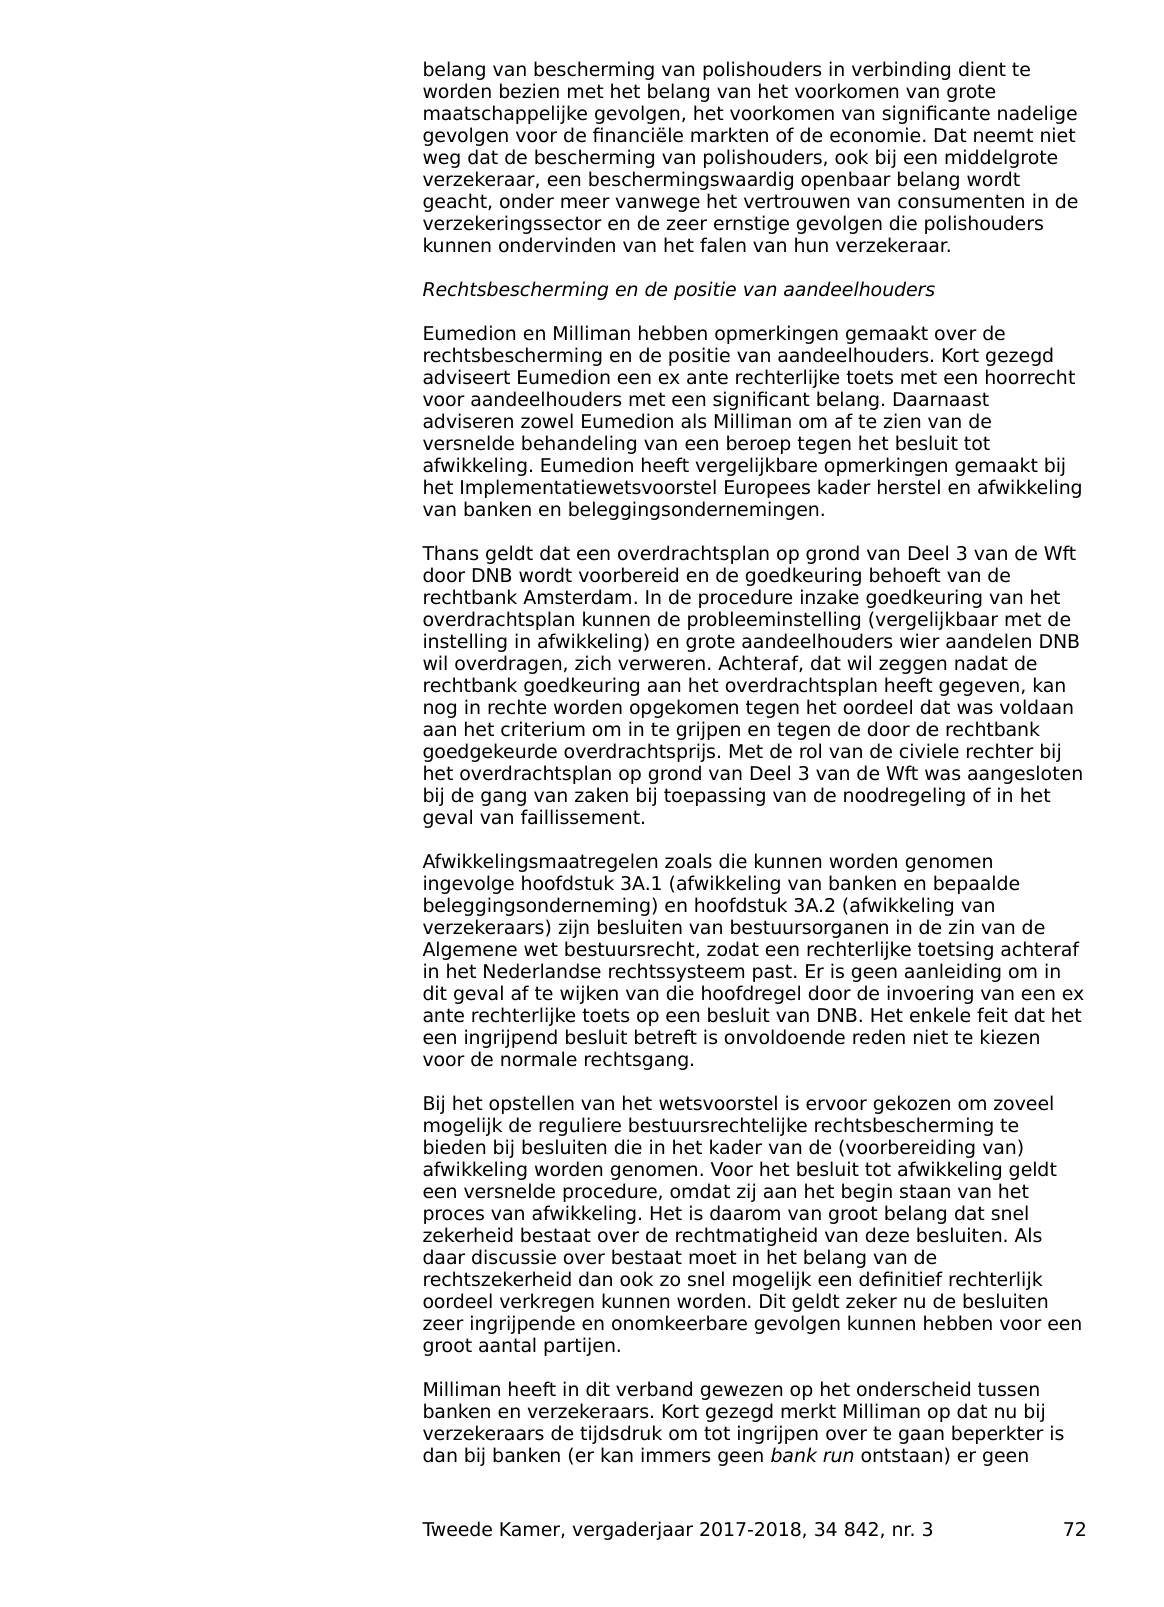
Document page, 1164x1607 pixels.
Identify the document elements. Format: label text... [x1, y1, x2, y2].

text belang van bescherming van polishouders in verbinding dient te worden bezien met het belang van het voorkomen van grote maatschappelijke gevolgen, het voorkomen van significante nadelige gevolgen voor de financiële markten of de economie. Dat neemt niet weg dat de bescherming van polishouders, ook bij een middelgrote verzekeraar, een beschermingswaardig openbaar belang wordt geacht, onder meer vanwege het vertrouwen van consumenten in de verzekeringssector en de zeer ernstige gevolgen die polishouders kunnen ondervinden van het falen van hun verzekeraar. [422, 59, 1087, 257]
text Eumedion en Milliman hebben opmerkingen gemaakt over de rechtsbescherming en de positie van aandeelhouders. Kort gezegd adviseert Eumedion een ex ante rechterlijke toets met een hoorrecht voor aandeelhouders met een significant belang. Daarnaast adviseren zowel Eumedion als Milliman om af te zien van de versnelde behandeling van een beroep tegen het besluit tot afwikkeling. Eumedion heeft vergelijkbare opmerkingen gemaakt bij het Implementatiewetsvoorstel Europees kader herstel en afwikkeling van banken en beleggingsondernemingen. [422, 323, 1087, 521]
text Milliman heeft in dit verband gewezen op het onderscheid tussen banken en verzekeraars. Kort gezegd merkt Milliman op dat nu bij verzekeraars de tijdsdruk om tot ingrijpen over te gaan beperkter is dan bij banken (er kan immers geen bank run ontstaan) er geen [422, 1379, 1087, 1467]
text Bij het opstellen van het wetsvoorstel is ervoor gekozen om zoveel mogelijk de reguliere bestuursrechtelijke rechtsbescherming te bieden bij besluiten die in het kader van de (voorbereiding van) afwikkeling worden genomen. Voor het besluit tot afwikkeling geldt een versnelde procedure, omdat zij aan het begin staan van het proces van afwikkeling. Het is daarom van groot belang dat snel zekerheid bestaat over de rechtmatigheid van deze besluiten. Als daar discussie over bestaat moet in het belang van de rechtszekerheid dan ook zo snel mogelijk een definitief rechterlijk oordeel verkregen kunnen worden. Dit geldt zeker nu de besluiten zeer ingrijpende en onomkeerbare gevolgen kunnen hebben voor een groot aantal partijen. [422, 1093, 1087, 1357]
text Thans geldt dat een overdrachtsplan op grond van Deel 3 van de Wft door DNB wordt voorbereid en de goedkeuring behoeft van de rechtbank Amsterdam. In de procedure inzake goedkeuring van het overdrachtsplan kunnen de probleeminstelling (vergelijkbaar met de instelling in afwikkeling) en grote aandeelhouders wier aandelen DNB wil overdragen, zich verweren. Achteraf, dat wil zeggen nadat de rechtbank goedkeuring aan het overdrachtsplan heeft gegeven, kan nog in rechte worden opgekomen tegen het oordeel dat was voldaan aan het criterium om in te grijpen en tegen de door de rechtbank goedgekeurde overdrachtsprijs. Met de rol van de civiele rechter bij het overdrachtsplan op grond van Deel 3 van de Wft was aangesloten bij de gang van zaken bij toepassing van de noodregeling of in het geval van faillissement. [422, 543, 1087, 829]
text Afwikkelingsmaatregelen zoals die kunnen worden genomen ingevolge hoofdstuk 3A.1 (afwikkeling van banken en bepaalde beleggingsonderneming) en hoofdstuk 3A.2 (afwikkeling van verzekeraars) zijn besluiten van bestuursorganen in de zin van de Algemene wet bestuursrecht, zodat een rechterlijke toetsing achteraf in het Nederlandse rechtssysteem past. Er is geen aanleiding om in dit geval af te wijken van die hoofdregel door de invoering van een ex ante rechterlijke toets op een besluit van DNB. Het enkele feit dat het een ingrijpend besluit betreft is onvoldoende reden niet te kiezen voor de normale rechtsgang. [422, 851, 1087, 1071]
subtitle Rechtsbescherming en de positie van aandeelhouders [422, 279, 1087, 301]
